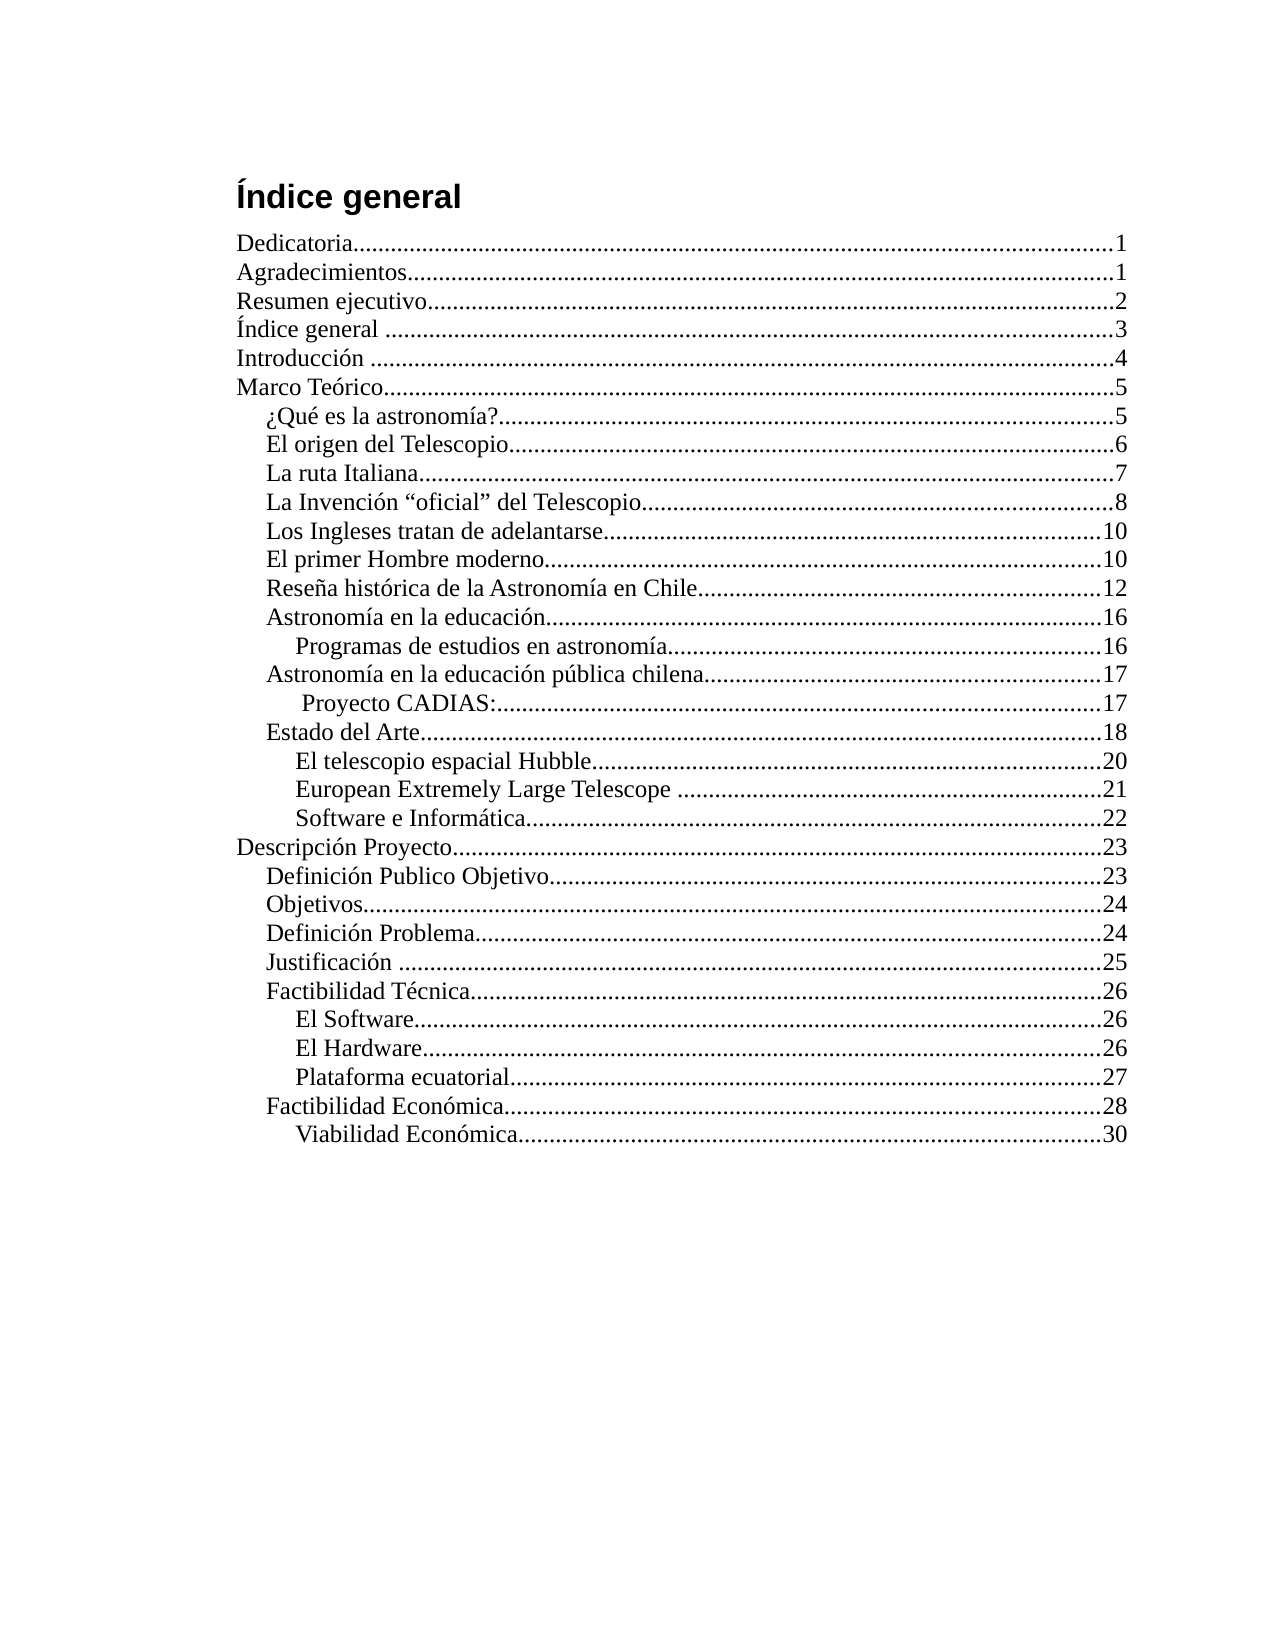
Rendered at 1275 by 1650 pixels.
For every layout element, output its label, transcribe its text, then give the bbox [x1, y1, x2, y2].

text El Hardware 26 [295, 1033, 1127, 1062]
text Astronomía en la educación 16 [266, 602, 1127, 631]
text Programas de estudios en astronomía. 16 [295, 631, 1127, 659]
text El Software 26 [295, 1004, 1127, 1033]
text Plataforma ecuatorial 27 [295, 1062, 1127, 1091]
text El telescopio espacial Hubble 20 [295, 746, 1127, 774]
text Dedicatoria 1 [236, 228, 1127, 257]
text Factibilidad Técnica 26 [266, 976, 1127, 1004]
text Resumen ejecutivo 2 [236, 286, 1127, 314]
text ¿Qué es la astronomía? 5 [266, 401, 1127, 429]
text Los Ingleses tratan de adelantarse. 10 [266, 516, 1127, 544]
text El primer Hombre moderno 10 [266, 544, 1127, 573]
text Objetivos 24 [266, 889, 1127, 918]
text European Extremely Large Telescope 21 [295, 774, 1127, 803]
text Agradecimientos 1 [236, 257, 1127, 286]
text Descripción Proyecto 23 [236, 832, 1127, 861]
text Viabilidad Económica 30 [295, 1119, 1127, 1148]
text Definición Problema 24 [266, 918, 1127, 947]
text Software e Informática. 22 [295, 803, 1127, 832]
text Reseña histórica de la Astronomía en Chile 12 [266, 573, 1127, 602]
text Definición Publico Objetivo 23 [266, 861, 1127, 889]
text Proyecto CADIAS: 17 [295, 688, 1127, 717]
subtitle Índice general [236, 177, 1127, 216]
text Factibilidad Económica 28 [266, 1091, 1127, 1119]
text Índice general 3 [236, 314, 1127, 343]
text Estado del Arte 18 [266, 717, 1127, 746]
text Introducción 4 [236, 343, 1127, 372]
text Justificación 25 [266, 947, 1127, 976]
text La Invención “oficial” del Telescopio. 8 [266, 487, 1127, 516]
text Marco Teórico 5 [236, 372, 1127, 401]
text Astronomía en la educación pública chilena 17 [266, 659, 1127, 688]
text La ruta Italiana. 7 [266, 458, 1127, 487]
text El origen del Telescopio 6 [266, 429, 1127, 458]
